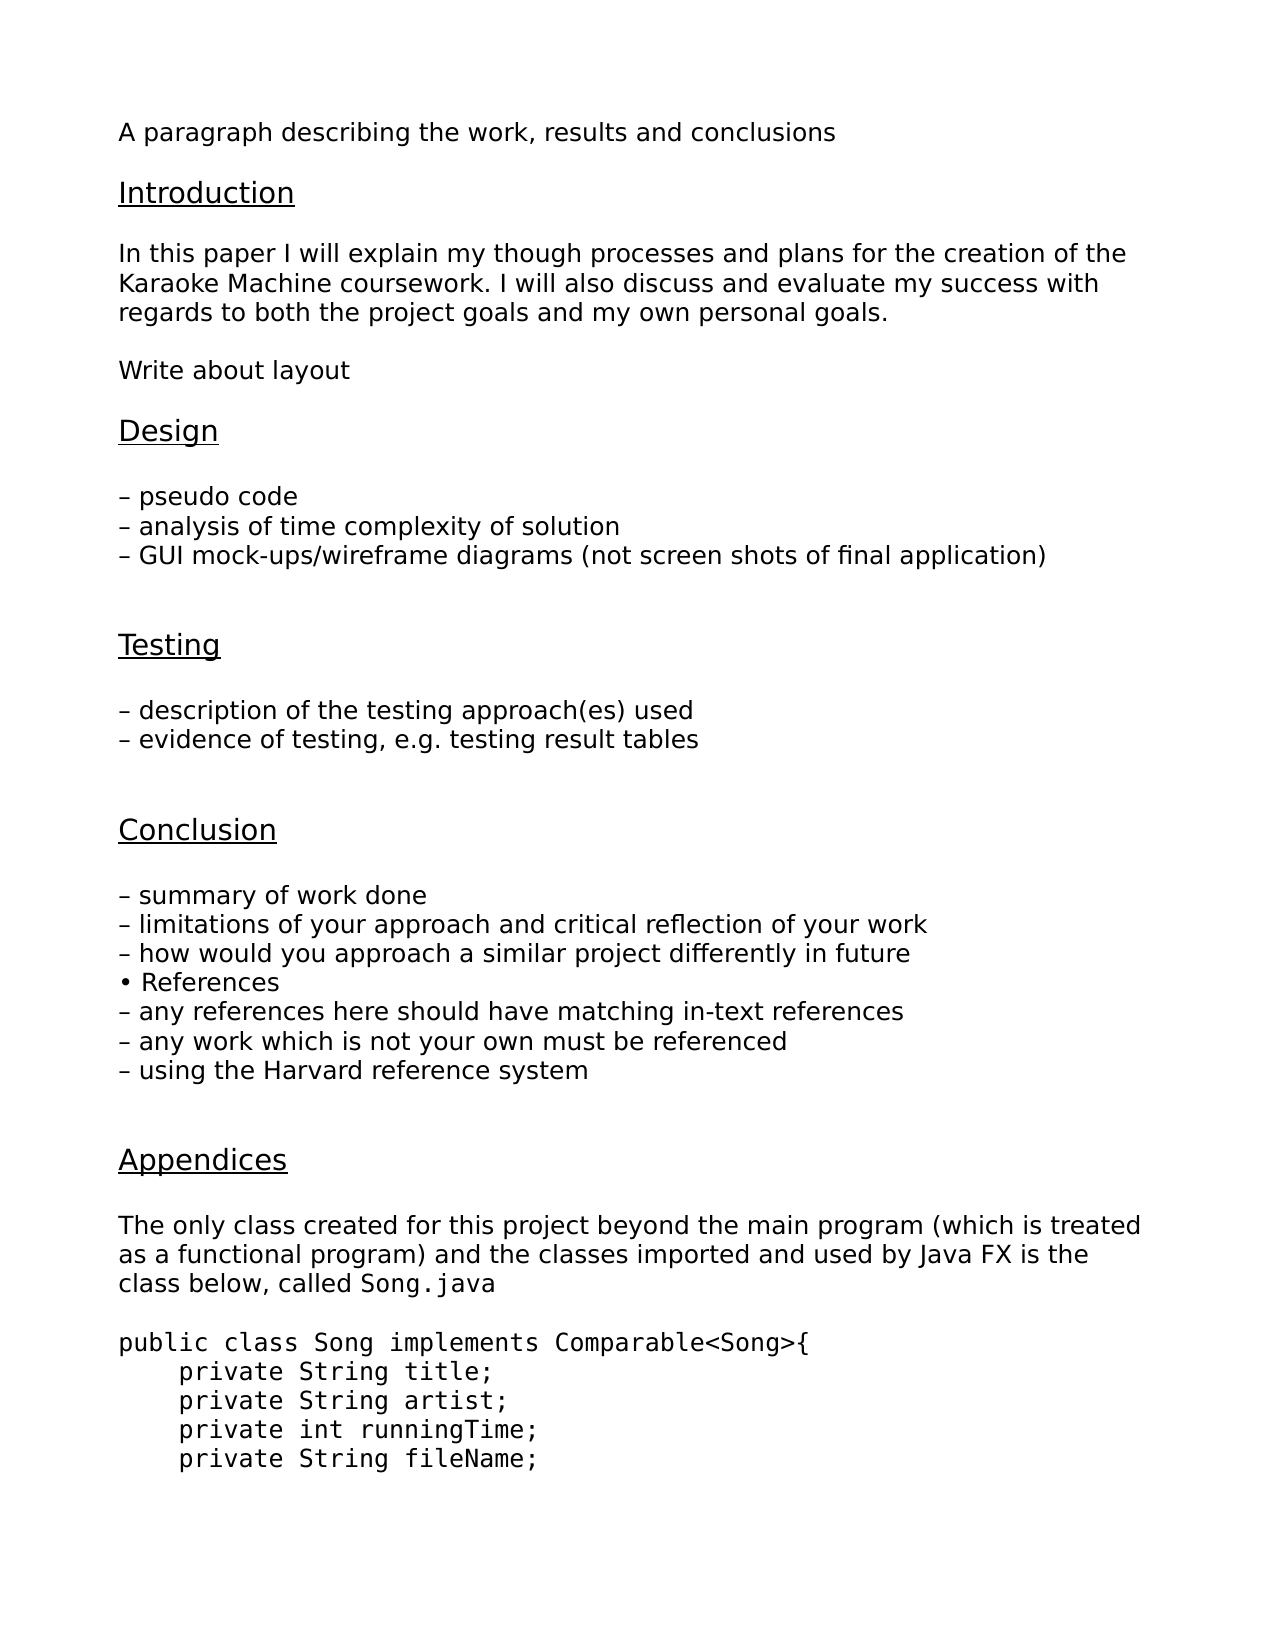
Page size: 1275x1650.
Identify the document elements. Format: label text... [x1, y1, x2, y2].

text A paragraph describing the work, results and conclusions [118, 118, 1157, 147]
text – any work which is not your own must be referenced [118, 1027, 1157, 1056]
text Introduction [118, 176, 1157, 210]
text – limitations of your approach and critical reﬂection of your work [118, 910, 1157, 939]
text private int runningTime; [118, 1415, 1157, 1444]
text – summary of work done [118, 881, 1157, 910]
text – any references here should have matching in-text references [118, 997, 1157, 1027]
text – description of the testing approach(es) used [118, 696, 1157, 725]
text Appendices [118, 1143, 1157, 1177]
text – pseudo code [118, 482, 1157, 512]
text – analysis of time complexity of solution [118, 512, 1157, 541]
text private String fileName; [118, 1444, 1157, 1474]
text private String title; [118, 1357, 1157, 1386]
text private String artist; [118, 1386, 1157, 1415]
text – GUI mock-ups/wireframe diagrams (not screen shots of ﬁnal application) [118, 541, 1157, 570]
text – evidence of testing, e.g. testing result tables [118, 725, 1157, 754]
text public class Song implements Comparable<Song>{ [118, 1328, 1157, 1357]
text • References [118, 968, 1157, 997]
text Write about layout [118, 356, 1157, 385]
text Design [118, 414, 1157, 448]
text Conclusion [118, 813, 1157, 847]
text In this paper I will explain my though processes and plans for the creation of the Karaoke Machine coursework. I will also discuss and evaluate my success with regards to both the project goals and my own personal goals. [118, 239, 1157, 327]
text – using the Harvard reference system [118, 1056, 1157, 1085]
text The only class created for this project beyond the main program (which is treated as a functional program) and the classes imported and used by Java FX is the class below, called Song.java [118, 1211, 1157, 1299]
text Testing [118, 628, 1157, 662]
text – how would you approach a similar project diﬀerently in future [118, 939, 1157, 968]
